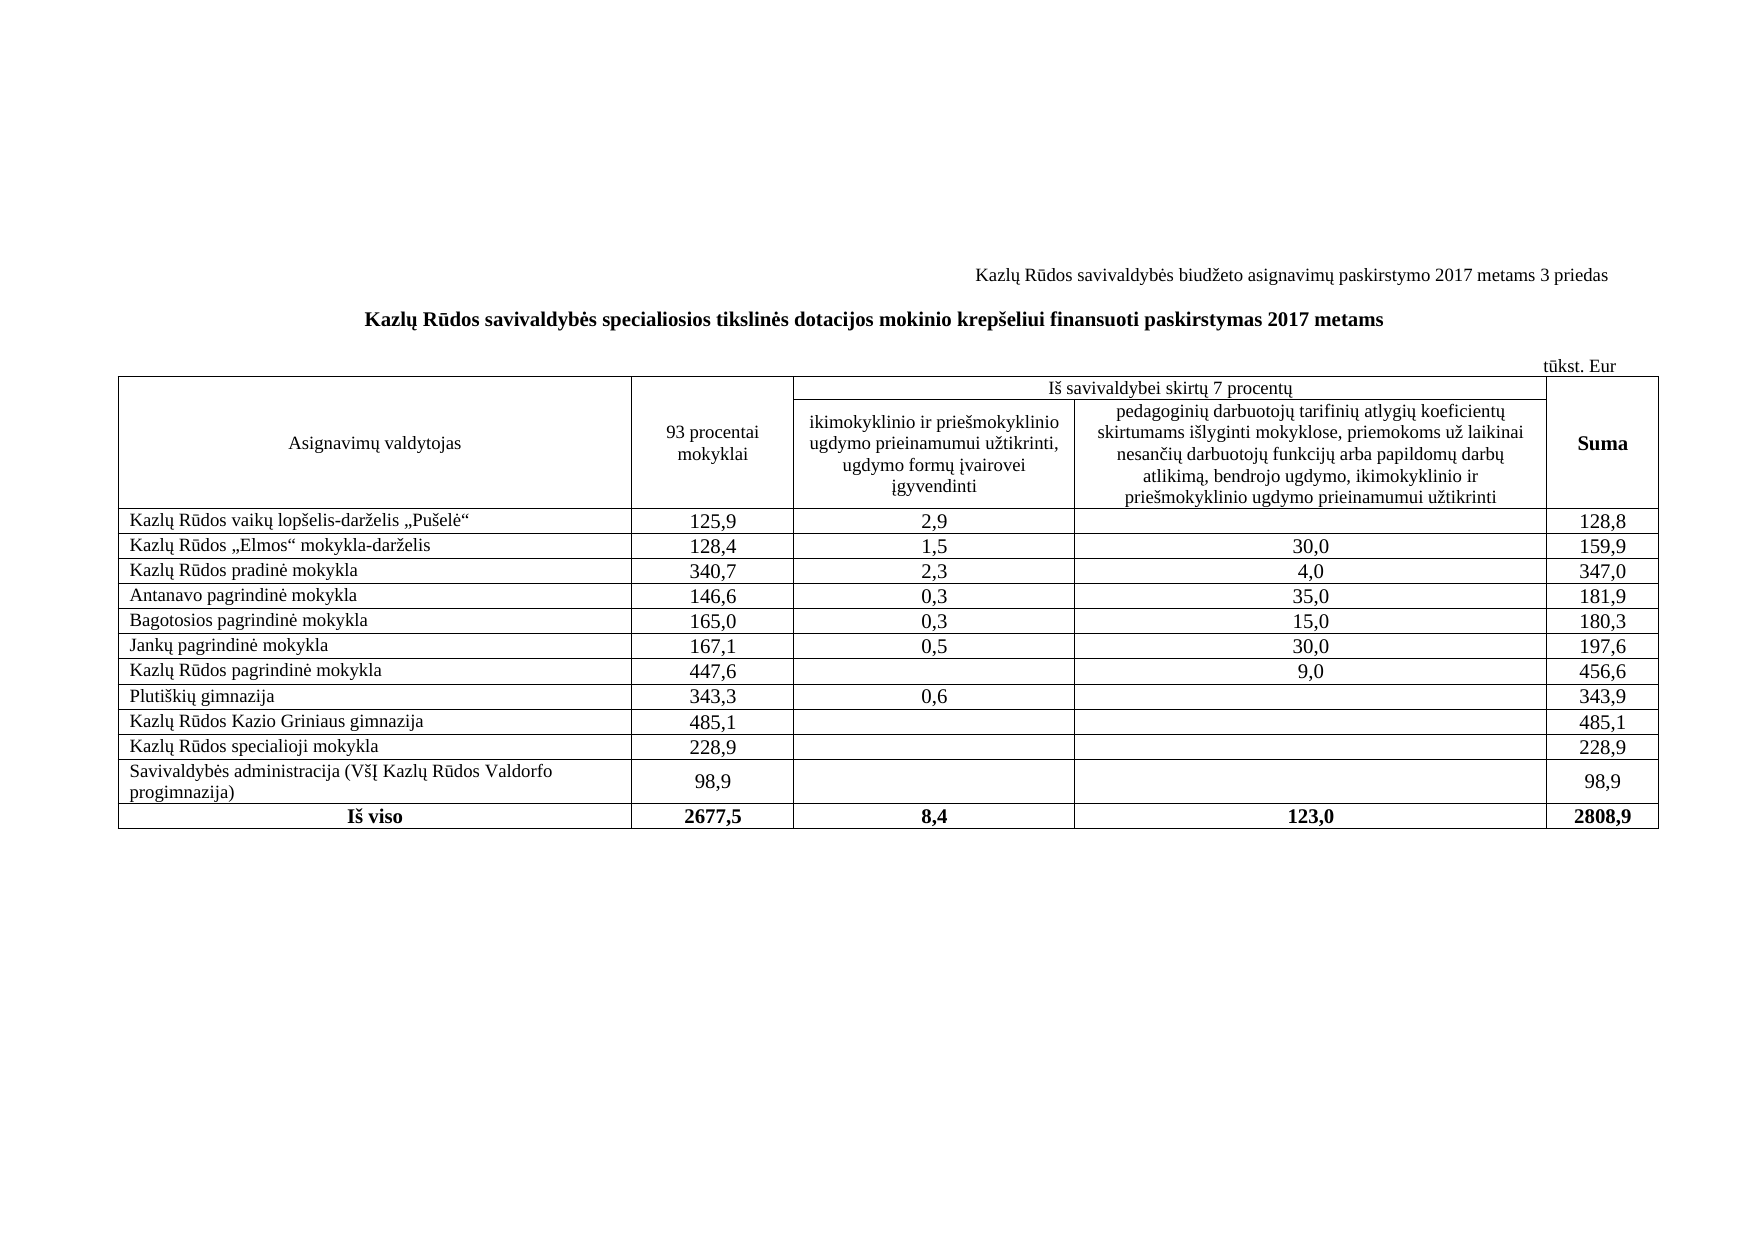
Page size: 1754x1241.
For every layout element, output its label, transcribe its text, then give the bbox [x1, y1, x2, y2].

table_cell 167,1 [632, 634, 793, 658]
table_cell 228,9 [1547, 735, 1658, 759]
table_cell 125,9 [632, 509, 793, 533]
table_header Iš savivaldybei skirtų 7 procentų [794, 377, 1546, 399]
table_header Asignavimų valdytojas [119, 377, 631, 508]
table_cell Iš viso [119, 804, 631, 828]
table_cell 35,0 [1075, 584, 1546, 608]
table_cell Jankų pagrindinė mokykla [119, 634, 631, 658]
table_cell 0,6 [794, 685, 1074, 708]
table_cell 98,9 [1547, 760, 1658, 803]
table_cell 485,1 [632, 710, 793, 734]
table_cell 165,0 [632, 609, 793, 633]
table_cell 123,0 [1075, 804, 1546, 828]
text Kazlų Rūdos savivaldybės biudžeto asignavimų paskirstymo 2017 metams 3 priedas [118, 263, 1636, 285]
table_cell [794, 659, 1074, 683]
table_cell 0,5 [794, 634, 1074, 658]
table_cell 2,3 [794, 559, 1074, 583]
table_cell 2,9 [794, 509, 1074, 533]
table_header 93 procentai mokyklai [632, 377, 793, 508]
table_cell [1075, 710, 1546, 734]
table_cell 197,6 [1547, 634, 1658, 658]
text tūkst. Eur [118, 355, 1636, 376]
table_cell Kazlų Rūdos Kazio Griniaus gimnazija [119, 710, 631, 734]
table_cell 128,4 [632, 534, 793, 558]
table_cell Kazlų Rūdos vaikų lopšelis-darželis „Pušelė“ [119, 509, 631, 533]
table_cell [1075, 685, 1546, 708]
table_cell 340,7 [632, 559, 793, 583]
table_cell [794, 760, 1074, 803]
table_cell 98,9 [632, 760, 793, 803]
table_cell [1075, 509, 1546, 533]
table_cell 146,6 [632, 584, 793, 608]
table_cell 347,0 [1547, 559, 1658, 583]
table_cell Savivaldybės administracija (VšĮ Kazlų Rūdos Valdorfo progimnazija) [119, 760, 631, 803]
table_cell 4,0 [1075, 559, 1546, 583]
table_cell 128,8 [1547, 509, 1658, 533]
table_cell [1075, 735, 1546, 759]
table_header Suma [1547, 377, 1658, 508]
table_cell 8,4 [794, 804, 1074, 828]
table_cell 228,9 [632, 735, 793, 759]
table_cell [794, 710, 1074, 734]
table_cell 0,3 [794, 609, 1074, 633]
table_cell Antanavo pagrindinė mokykla [119, 584, 631, 608]
table_cell 180,3 [1547, 609, 1658, 633]
table_cell 159,9 [1547, 534, 1658, 558]
table_cell 1,5 [794, 534, 1074, 558]
table_cell 2808,9 [1547, 804, 1658, 828]
table_cell 447,6 [632, 659, 793, 683]
table_cell Kazlų Rūdos „Elmos“ mokykla-darželis [119, 534, 631, 558]
table_cell 30,0 [1075, 534, 1546, 558]
table_cell 343,3 [632, 685, 793, 708]
table_cell ikimokyklinio ir priešmokyklinio ugdymo prieinamumui užtikrinti, ugdymo formų įvairovei įgyvendinti [794, 400, 1074, 508]
table_cell [1075, 760, 1546, 803]
table_cell 15,0 [1075, 609, 1546, 633]
table_cell Bagotosios pagrindinė mokykla [119, 609, 631, 633]
table_cell Plutiškių gimnazija [119, 685, 631, 708]
table_cell pedagoginių darbuotojų tarifinių atlygių koeficientų skirtumams išlyginti mokyklose, priemokoms už laikinai nesančių darbuotojų funkcijų arba papildomų darbų atlikimą, bendrojo ugdymo, ikimokyklinio ir priešmokyklinio ugdymo prieinamumui užtikrinti [1075, 400, 1546, 508]
table_cell 343,9 [1547, 685, 1658, 708]
table_cell 2677,5 [632, 804, 793, 828]
table_cell 485,1 [1547, 710, 1658, 734]
text Kazlų Rūdos savivaldybės specialiosios tikslinės dotacijos mokinio krepšeliui finansuoti paskirstymas 2017 metams [118, 307, 1636, 331]
table_cell 456,6 [1547, 659, 1658, 683]
table_cell Kazlų Rūdos pagrindinė mokykla [119, 659, 631, 683]
table_cell [794, 735, 1074, 759]
table_cell 9,0 [1075, 659, 1546, 683]
table_cell Kazlų Rūdos specialioji mokykla [119, 735, 631, 759]
table_cell 181,9 [1547, 584, 1658, 608]
table_cell 0,3 [794, 584, 1074, 608]
table_cell 30,0 [1075, 634, 1546, 658]
table_cell Kazlų Rūdos pradinė mokykla [119, 559, 631, 583]
